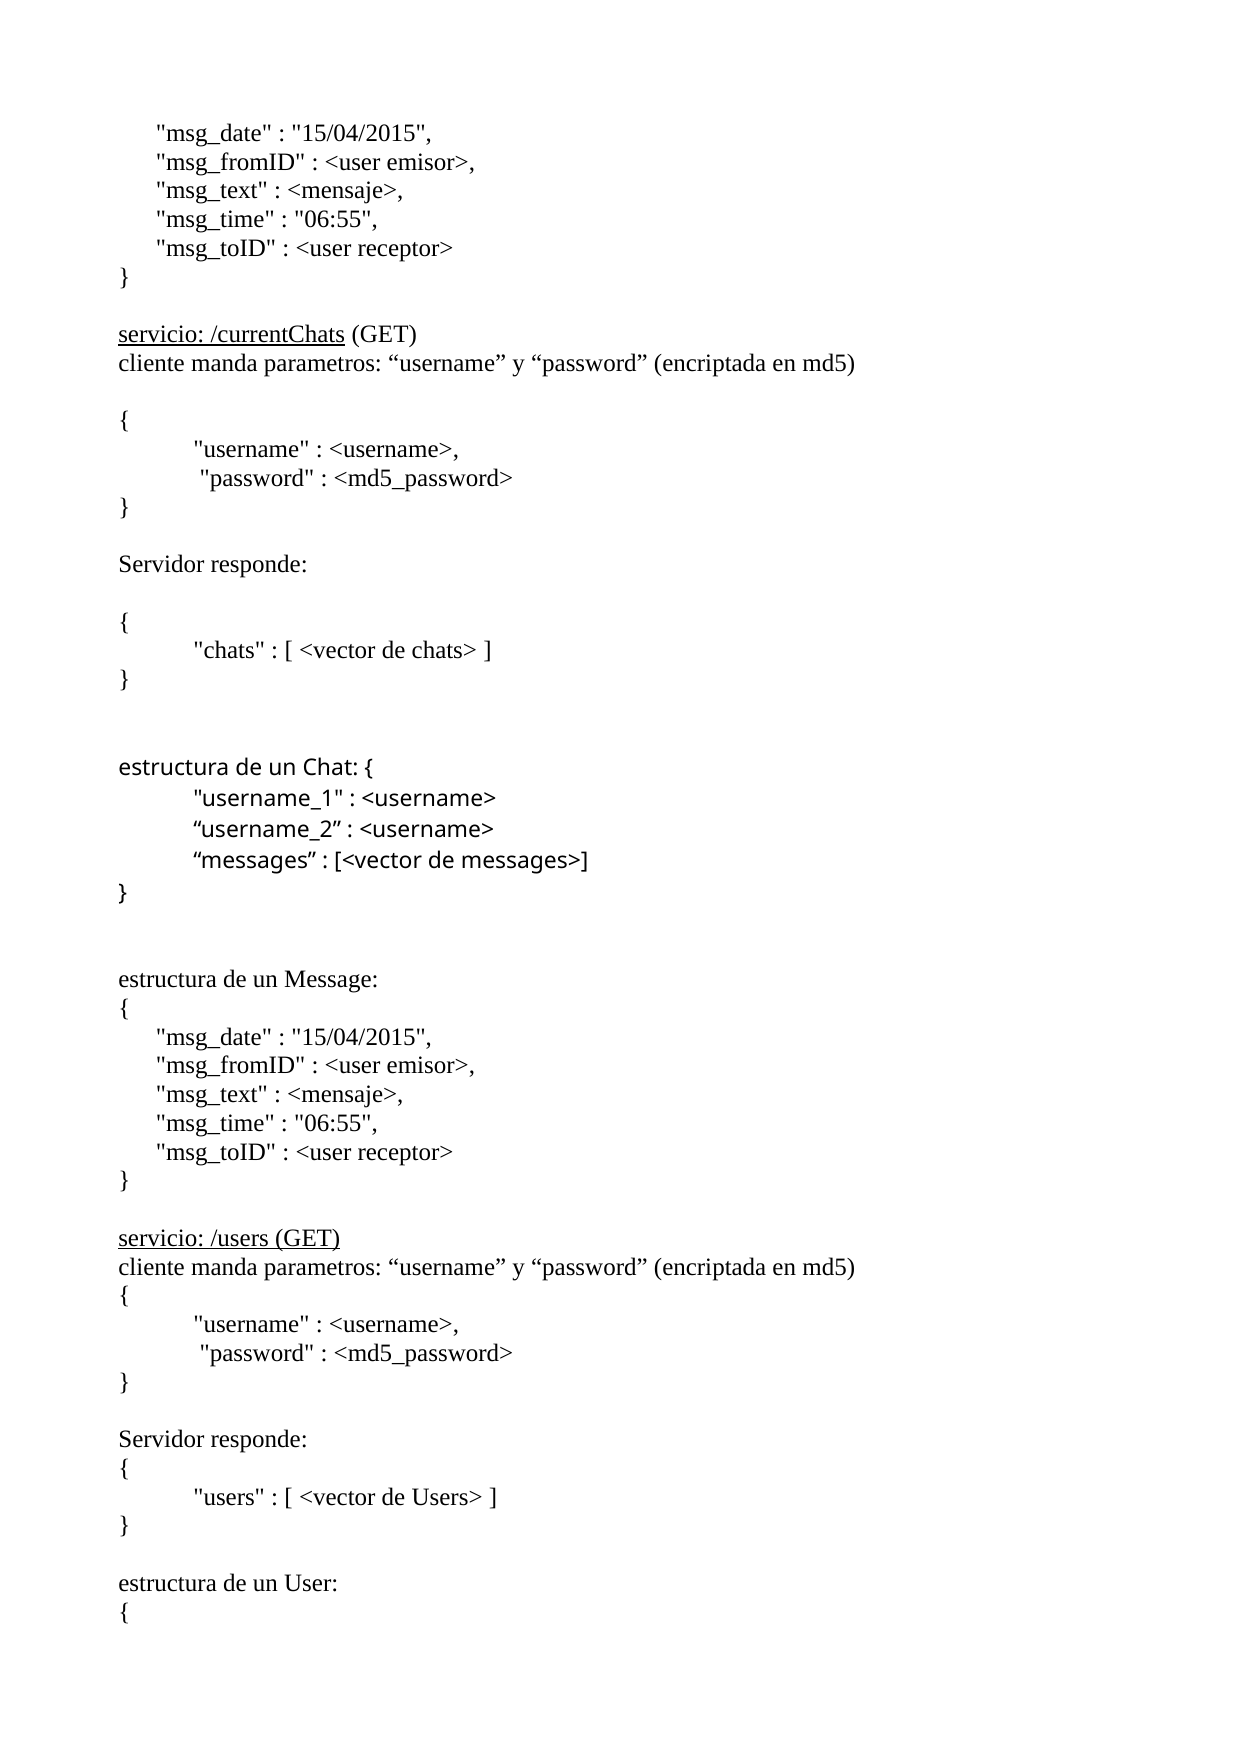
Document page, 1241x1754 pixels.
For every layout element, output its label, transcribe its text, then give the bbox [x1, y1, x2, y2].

text "password" : <md5_password> [118, 1338, 1122, 1367]
text cliente manda parametros: “username” y “password” (encriptada en md5) [118, 1252, 1122, 1281]
text "msg_time" : "06:55", [118, 204, 1122, 233]
text "msg_date" : "15/04/2015", [118, 1022, 1122, 1051]
text "users" : [ <vector de Users> ] [118, 1482, 1122, 1511]
text "msg_text" : <mensaje>, [118, 176, 1122, 204]
text servicio: /currentChats (GET) [118, 319, 1122, 348]
text "username_1" : <username> [118, 782, 1122, 813]
text "chats" : [ <vector de chats> ] [118, 636, 1122, 664]
text { [118, 406, 1122, 434]
text } [118, 1511, 1122, 1539]
text "msg_text" : <mensaje>, [118, 1079, 1122, 1108]
text { [118, 1453, 1122, 1482]
text Servidor responde: [118, 549, 1122, 578]
text { [118, 607, 1122, 636]
text cliente manda parametros: “username” y “password” (encriptada en md5) [118, 348, 1122, 377]
text "username" : <username>, [118, 1309, 1122, 1338]
text "msg_toID" : <user receptor> [118, 233, 1122, 262]
text estructura de un Message: [118, 964, 1122, 993]
text { [118, 1281, 1122, 1309]
text "msg_fromID" : <user emisor>, [118, 1051, 1122, 1079]
text } [118, 664, 1122, 693]
text { [118, 993, 1122, 1022]
text estructura de un User: [118, 1568, 1122, 1597]
text servicio: /users (GET) [118, 1223, 1122, 1252]
text "msg_time" : "06:55", [118, 1108, 1122, 1137]
text } [118, 492, 1122, 521]
text "username" : <username>, [118, 434, 1122, 463]
text } [118, 1166, 1122, 1194]
text { [118, 1597, 1122, 1626]
text estructura de un Chat: { [118, 751, 1122, 782]
text "password" : <md5_password> [118, 463, 1122, 492]
text “username_2” : <username> [118, 813, 1122, 844]
text "msg_fromID" : <user emisor>, [118, 147, 1122, 176]
text "msg_toID" : <user receptor> [118, 1137, 1122, 1166]
text } [118, 876, 1122, 907]
text } [118, 1367, 1122, 1396]
text Servidor responde: [118, 1424, 1122, 1453]
text } [118, 262, 1122, 291]
text "msg_date" : "15/04/2015", [118, 118, 1122, 147]
text “messages” : [<vector de messages>] [118, 844, 1122, 876]
